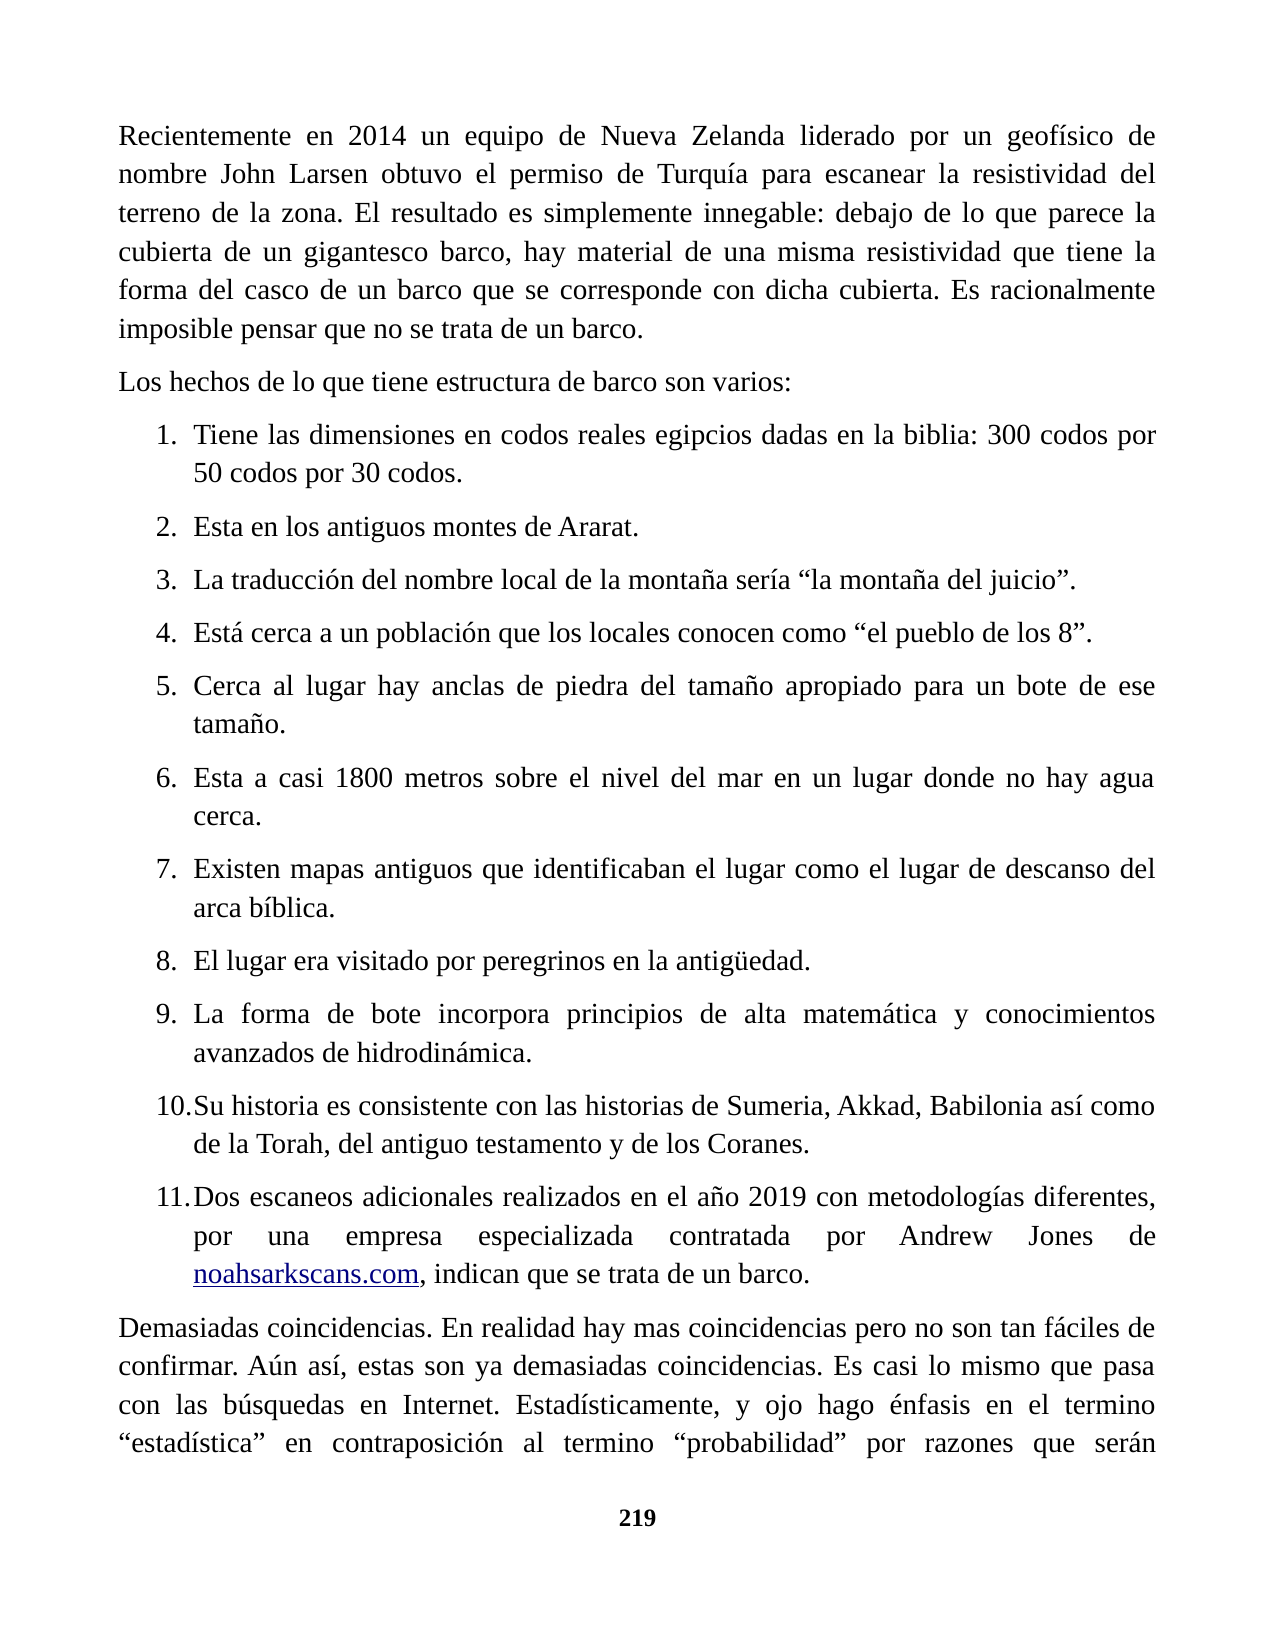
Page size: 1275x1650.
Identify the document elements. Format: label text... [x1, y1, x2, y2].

text Demasiadas coincidencias. En realidad hay mas coincidencias pero no son tan fáciles de confirmar. Aún así, estas son ya demasiadas coincidencias. Es casi lo mismo que pasa con las búsquedas en Internet. Estadísticamente, y ojo hago énfasis en el termino “estadística” en contraposición al termino “probabilidad” por razones que serán [118, 1310, 1157, 1459]
list Dos escaneos adicionales realizados en el año 2019 con metodologías diferentes, por una empresa especializada contratada por Andrew Jones de noahsarkscans.com, indican que se trata de un barco. [156, 1179, 1157, 1290]
list Tiene las dimensiones en codos reales egipcios dadas en la biblia: 300 codos por 50 codos por 30 codos. [156, 417, 1157, 489]
list La forma de bote incorpora principios de alta matemática y conocimientos avanzados de hidrodinámica. [156, 996, 1157, 1068]
list Está cerca a un población que los locales conocen como “el pueblo de los 8”. [156, 615, 1157, 648]
list Esta en los antiguos montes de Ararat. [156, 509, 1157, 542]
list Su historia es consistente con las historias de Sumeria, Akkad, Babilonia así como de la Torah, del antiguo testamento y de los Coranes. [156, 1088, 1157, 1160]
list La traducción del nombre local de la montaña sería “la montaña del juicio”. [156, 562, 1157, 595]
text Recientemente en 2014 un equipo de Nueva Zelanda liderado por un geofísico de nombre John Larsen obtuvo el permiso de Turquía para escanear la resistividad del terreno de la zona. El resultado es simplemente innegable: debajo de lo que parece la cubierta de un gigantesco barco, hay material de una misma resistividad que tiene la forma del casco de un barco que se corresponde con dicha cubierta. Es racionalmente imposible pensar que no se trata de un barco. [118, 118, 1157, 344]
list Existen mapas antiguos que identificaban el lugar como el lugar de descanso del arca bíblica. [156, 851, 1157, 923]
list Esta a casi 1800 metros sobre el nivel del mar en un lugar donde no hay agua cerca. [156, 760, 1157, 832]
list El lugar era visitado por peregrinos en la antigüedad. [156, 943, 1157, 977]
text Los hechos de lo que tiene estructura de barco son varios: [118, 364, 1157, 397]
list Cerca al lugar hay anclas de piedra del tamaño apropiado para un bote de ese tamaño. [156, 668, 1157, 740]
